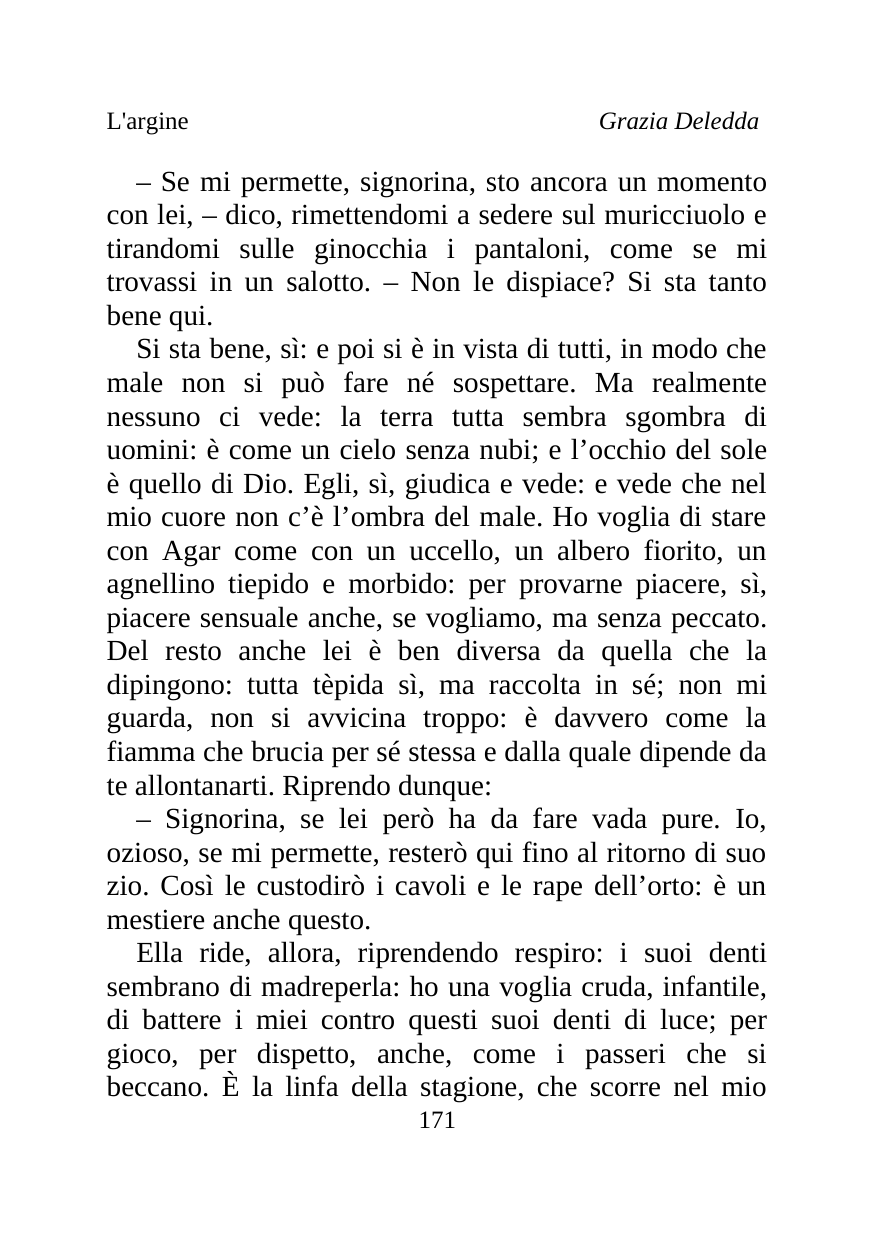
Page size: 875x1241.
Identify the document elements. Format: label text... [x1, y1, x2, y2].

text – Se mi permette, signorina, sto ancora un momento con lei, – dico, rimettendomi a sedere sul muricciuolo e tirandomi sulle ginocchia i pantaloni, come se mi trovassi in un salotto. – Non le dispiace? Si sta tanto bene qui. [106, 164, 768, 332]
text – Signorina, se lei però ha da fare vada pure. Io, ozioso, se mi permette, resterò qui fino al ritorno di suo zio. Così le custodirò i cavoli e le rape dell’orto: è un mestiere anche questo. [106, 801, 768, 935]
text Ella ride, allora, riprendendo respiro: i suoi denti sembrano di madreperla: ho una voglia cruda, infantile, di battere i miei contro questi suoi denti di luce; per gioco, per dispetto, anche, come i passeri che si beccano. È la linfa della stagione, che scorre nel mio [106, 935, 768, 1103]
text Si sta bene, sì: e poi si è in vista di tutti, in modo che male non si può fare né sospettare. Ma realmente nessuno ci vede: la terra tutta sembra sgombra di uomini: è come un cielo senza nubi; e l’occhio del sole è quello di Dio. Egli, sì, giudica e vede: e vede che nel mio cuore non c’è l’ombra del male. Ho voglia di stare con Agar come con un uccello, un albero fiorito, un agnellino tiepido e morbido: per provarne piacere, sì, piacere sensuale anche, se vogliamo, ma senza peccato. Del resto anche lei è ben diversa da quella che la dipingono: tutta tèpida sì, ma raccolta in sé; non mi guarda, non si avvicina troppo: è davvero come la fiamma che brucia per sé stessa e dalla quale dipende da te allontanarti. Riprendo dunque: [106, 332, 768, 801]
